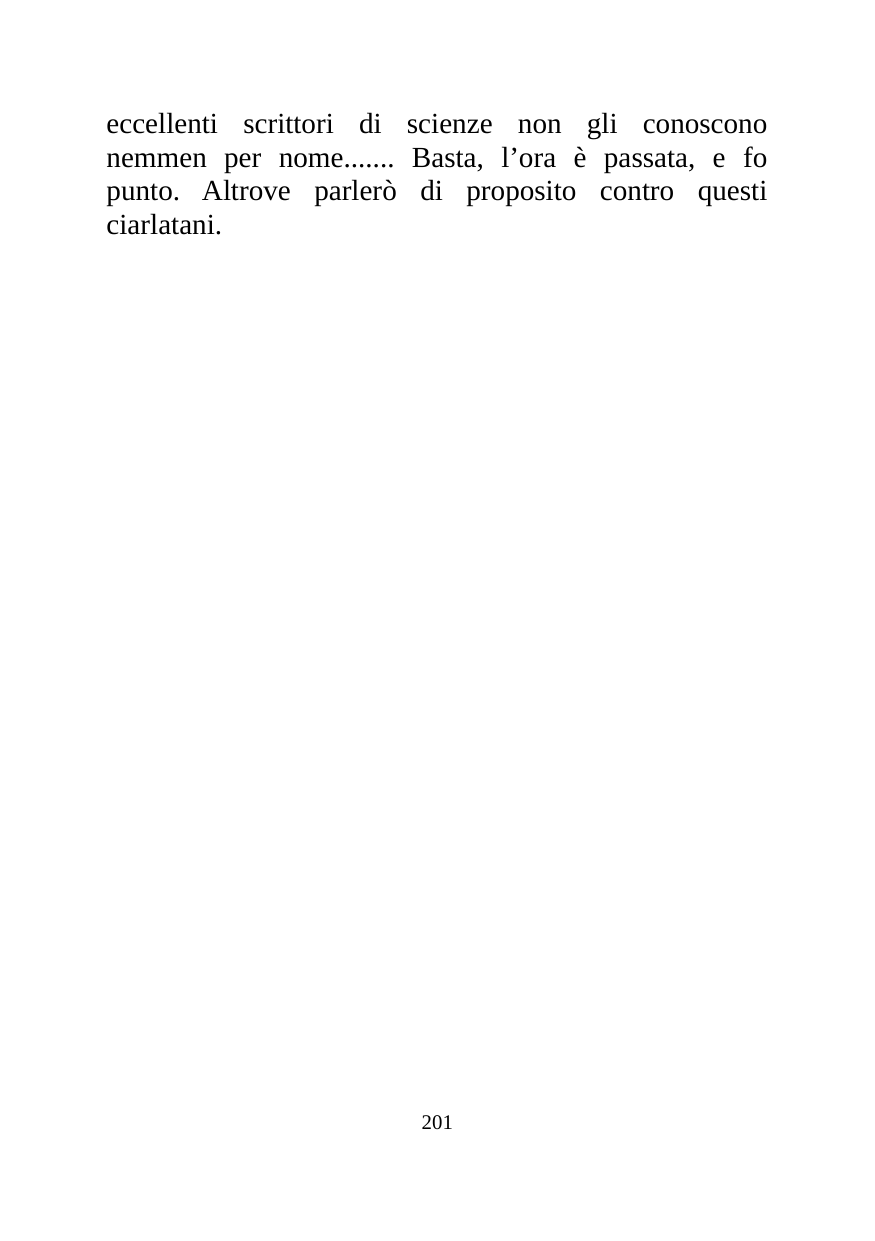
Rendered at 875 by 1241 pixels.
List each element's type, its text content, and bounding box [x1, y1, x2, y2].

text eccellenti scrittori di scienze non gli conoscono nemmen per nome....... Basta, l’ora è passata, e fo punto. Altrove parlerò di proposito contro questi ciarlatani. [106, 106, 768, 240]
